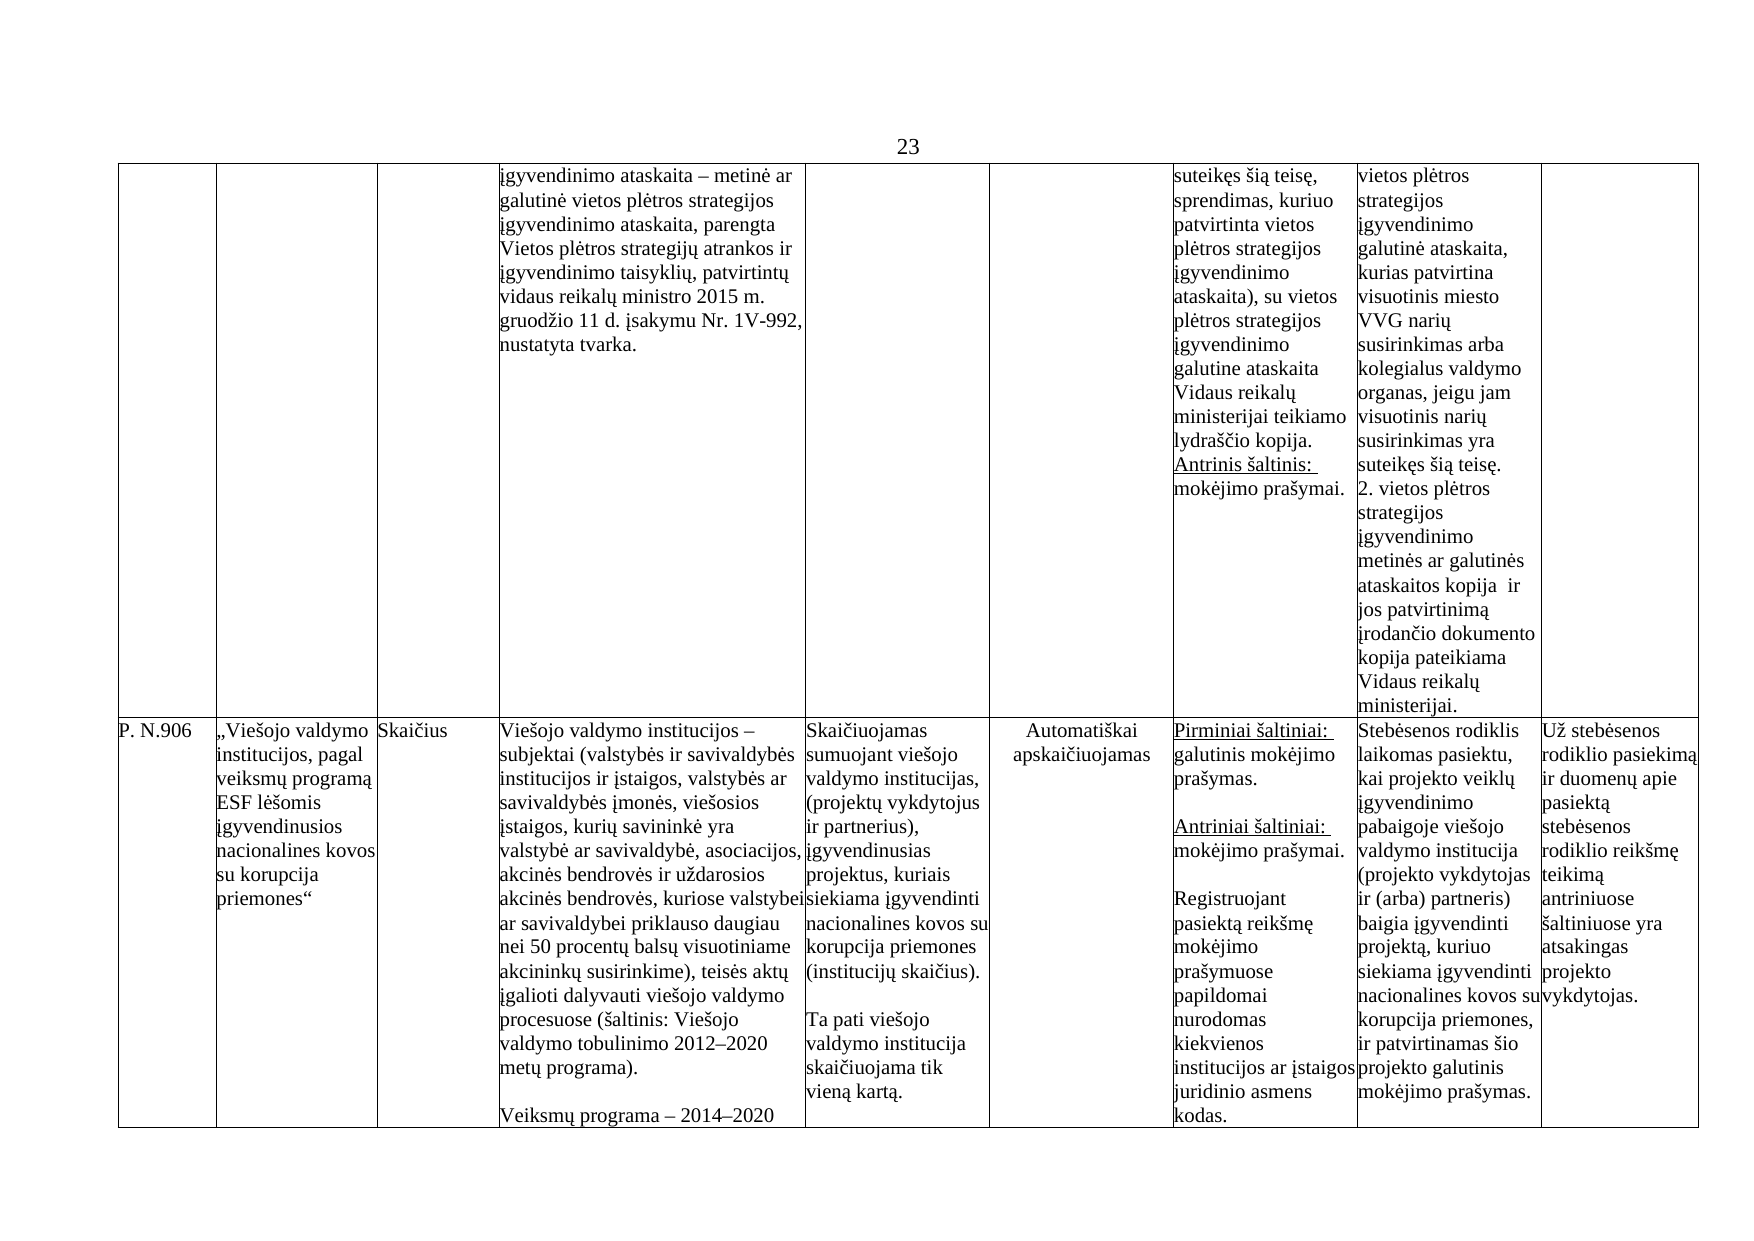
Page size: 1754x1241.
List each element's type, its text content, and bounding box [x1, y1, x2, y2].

table_cell [119, 164, 216, 717]
table_cell [806, 164, 989, 717]
table_cell Pirminiai šaltiniai: galutinis mokėjimo prašymas. Antriniai šaltiniai: mokėjimo prašymai. Registruojant pasiektą reikšmę mokėjimo prašymuose papildomai nurodomas kiekvienos institucijos ar įstaigos juridinio asmens kodas. [1174, 718, 1357, 1127]
table_cell P. N.906 [119, 718, 216, 1127]
table_cell įgyvendinimo ataskaita – metinė ar galutinė vietos plėtros strategijos įgyvendinimo ataskaita, parengta Vietos plėtros strategijų atrankos ir įgyvendinimo taisyklių, patvirtintų vidaus reikalų ministro 2015 m. gruodžio 11 d. įsakymu Nr. 1V-992, nustatyta tvarka. [500, 164, 805, 717]
table_cell [378, 164, 499, 717]
table_cell [1542, 164, 1698, 717]
table_cell Skaičiuojamas sumuojant viešojo valdymo institucijas, (projektų vykdytojus ir partnerius), įgyvendinusias projektus, kuriais siekiama įgyvendinti nacionalines kovos su korupcija priemones (institucijų skaičius). Ta pati viešojo valdymo institucija skaičiuojama tik vieną kartą. [806, 718, 989, 1127]
table_cell suteikęs šią teisę, sprendimas, kuriuo patvirtinta vietos plėtros strategijos įgyvendinimo ataskaita), su vietos plėtros strategijos įgyvendinimo galutine ataskaita Vidaus reikalų ministerijai teikiamo lydraščio kopija. Antrinis šaltinis: mokėjimo prašymai. [1174, 164, 1357, 717]
table_cell vietos plėtros strategijos įgyvendinimo galutinė ataskaita, kurias patvirtina visuotinis miesto VVG narių susirinkimas arba kolegialus valdymo organas, jeigu jam visuotinis narių susirinkimas yra suteikęs šią teisę. 2. vietos plėtros strategijos įgyvendinimo metinės ar galutinės ataskaitos kopija ir jos patvirtinimą įrodančio dokumento kopija pateikiama Vidaus reikalų ministerijai. [1358, 164, 1541, 717]
table_cell Automatiškai apskaičiuojamas [990, 718, 1173, 1127]
table_cell [217, 164, 377, 717]
table_cell Skaičius [378, 718, 499, 1127]
table_cell Viešojo valdymo institucijos – subjektai (valstybės ir savivaldybės institucijos ir įstaigos, valstybės ar savivaldybės įmonės, viešosios įstaigos, kurių savininkė yra valstybė ar savivaldybė, asociacijos, akcinės bendrovės ir uždarosios akcinės bendrovės, kuriose valstybei ar savivaldybei priklauso daugiau nei 50 procentų balsų visuotiniame akcininkų susirinkime), teisės aktų įgalioti dalyvauti viešojo valdymo procesuose (šaltinis: Viešojo valdymo tobulinimo 2012–2020 metų programa). Veiksmų programa – 2014–2020 [500, 718, 805, 1127]
table_cell [990, 164, 1173, 717]
table_cell „Viešojo valdymo institucijos, pagal veiksmų programą ESF lėšomis įgyvendinusios nacionalines kovos su korupcija priemones“ [217, 718, 377, 1127]
table_cell Už stebėsenos rodiklio pasiekimą ir duomenų apie pasiektą stebėsenos rodiklio reikšmę teikimą antriniuose šaltiniuose yra atsakingas projekto vykdytojas. [1542, 718, 1698, 1127]
table_cell Stebėsenos rodiklis laikomas pasiektu, kai projekto veiklų įgyvendinimo pabaigoje viešojo valdymo institucija (projekto vykdytojas ir (arba) partneris) baigia įgyvendinti projektą, kuriuo siekiama įgyvendinti nacionalines kovos su korupcija priemones, ir patvirtinamas šio projekto galutinis mokėjimo prašymas. [1358, 718, 1541, 1127]
